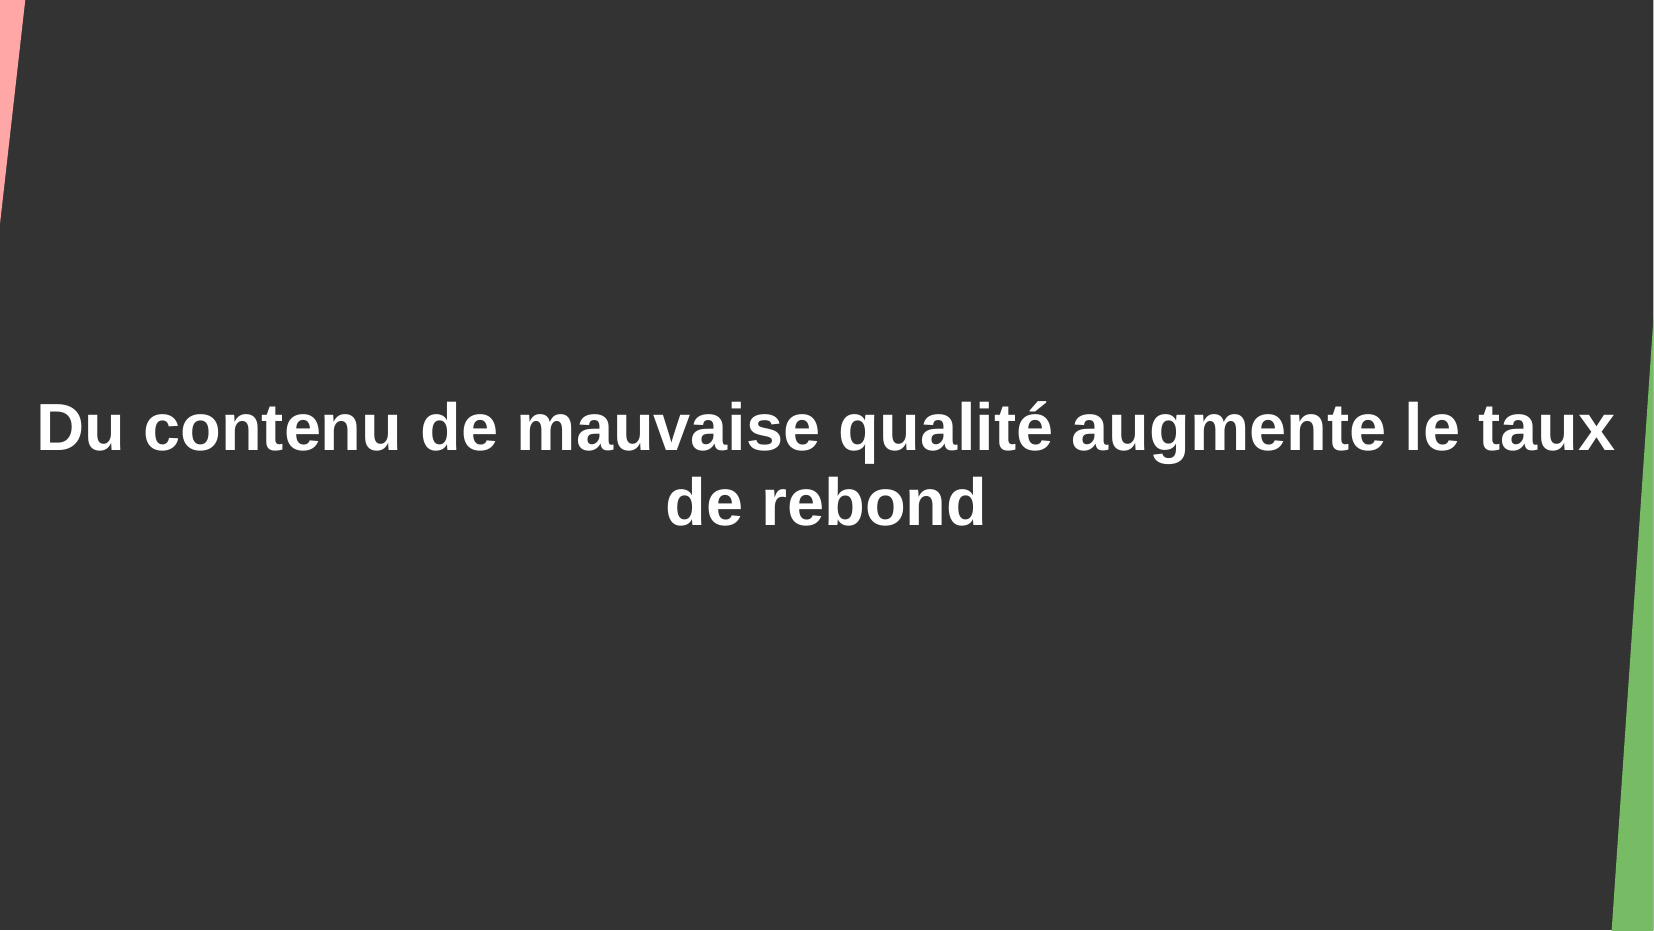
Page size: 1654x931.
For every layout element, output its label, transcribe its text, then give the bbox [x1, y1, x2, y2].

text_box [0, 0, 26, 224]
title Du contenu de mauvaise qualité augmente le taux de rebond [31, 390, 1622, 540]
text_box [1611, 309, 1654, 931]
